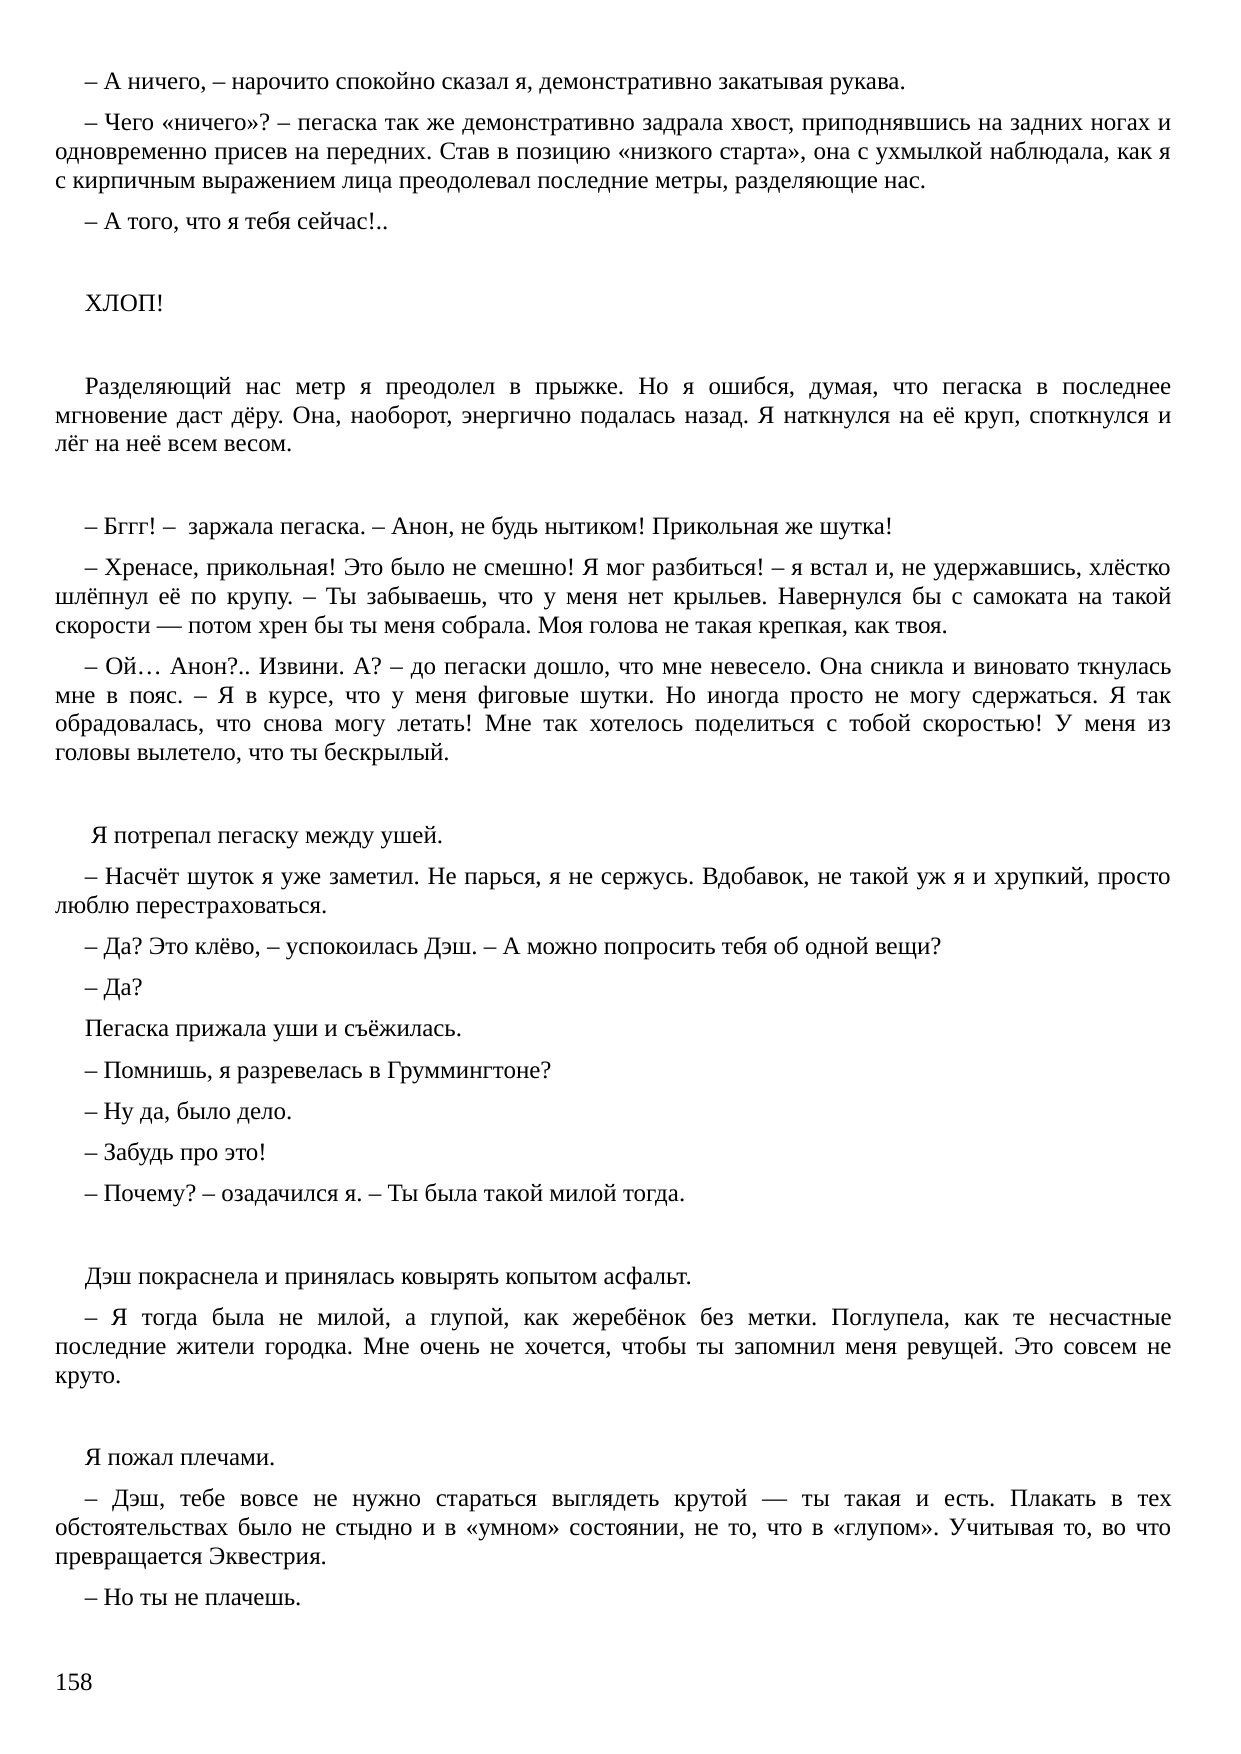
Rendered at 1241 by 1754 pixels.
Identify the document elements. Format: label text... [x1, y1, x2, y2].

text Дэш покраснела и принялась ковырять копытом асфальт. [55, 1261, 1173, 1290]
text – Да? [55, 972, 1173, 1001]
text – Но ты не плачешь. [55, 1582, 1173, 1611]
text – Помнишь, я разревелась в Груммингтоне? [55, 1055, 1173, 1083]
text – Ой… Анон?.. Извини. А? – до пегаски дошло, что мне невесело. Она сникла и виновато ткнулась мне в пояс. – Я в курсе, что у меня фиговые шутки. Но иногда просто не могу сдержаться. Я так обрадовалась, что снова могу летать! Мне так хотелось поделиться с тобой скоростью! У меня из головы вылетело, что ты бескрылый. [55, 651, 1173, 766]
text – Насчёт шуток я уже заметил. Не парься, я не сержусь. Вдобавок, не такой уж я и хрупкий, просто люблю перестраховаться. [55, 861, 1173, 918]
text – Я тогда была не милой, а глупой, как жеребёнок без метки. Поглупела, как те несчастные последние жители городка. Мне очень не хочется, чтобы ты запомнил меня ревущей. Это совсем не круто. [55, 1302, 1173, 1388]
text Я пожал плечами. [55, 1442, 1173, 1471]
text – Хренасе, прикольная! Это было не смешно! Я мог разбиться! – я встал и, не удержавшись, хлёстко шлёпнул её по крупу. – Ты забываешь, что у меня нет крыльев. Навернулся бы с самоката на такой скорости — потом хрен бы ты меня собрала. Моя голова не такая крепкая, как твоя. [55, 552, 1173, 638]
text Я потрепал пегаску между ушей. [55, 820, 1173, 848]
text Пегаска прижала уши и съёжилась. [55, 1013, 1173, 1042]
text ХЛОП! [55, 288, 1173, 317]
text – Дэш, тебе вовсе не нужно стараться выглядеть крутой — ты такая и есть. Плакать в тех обстоятельствах было не стыдно и в «умном» состоянии, не то, что в «глупом». Учитывая то, во что превращается Эквестрия. [55, 1483, 1173, 1570]
text – А ничего, – нарочито спокойно сказал я, демонстративно закатывая рукава. [55, 66, 1173, 95]
text – Ну да, было дело. [55, 1096, 1173, 1125]
text – Почему? – озадачился я. – Ты была такой милой тогда. [55, 1178, 1173, 1207]
text – А того, что я тебя сейчас!.. [55, 206, 1173, 235]
text Разделяющий нас метр я преодолел в прыжке. Но я ошибся, думая, что пегаска в последнее мгновение даст дёру. Она, наоборот, энергично подалась назад. Я наткнулся на её круп, споткнулся и лёг на неё всем весом. [55, 371, 1173, 457]
text – Забудь про это! [55, 1137, 1173, 1166]
text – Да? Это клёво, – успокоилась Дэш. – А можно попросить тебя об одной вещи? [55, 931, 1173, 960]
text – Бггг! – заржала пегаска. – Анон, не будь нытиком! Прикольная же шутка! [55, 511, 1173, 540]
text – Чего «ничего»? – пегаска так же демонстративно задрала хвост, приподнявшись на задних ногах и одновременно присев на передних. Став в позицию «низкого старта», она с ухмылкой наблюдала, как я с кирпичным выражением лица преодолевал последние метры, разделяющие нас. [55, 107, 1173, 193]
